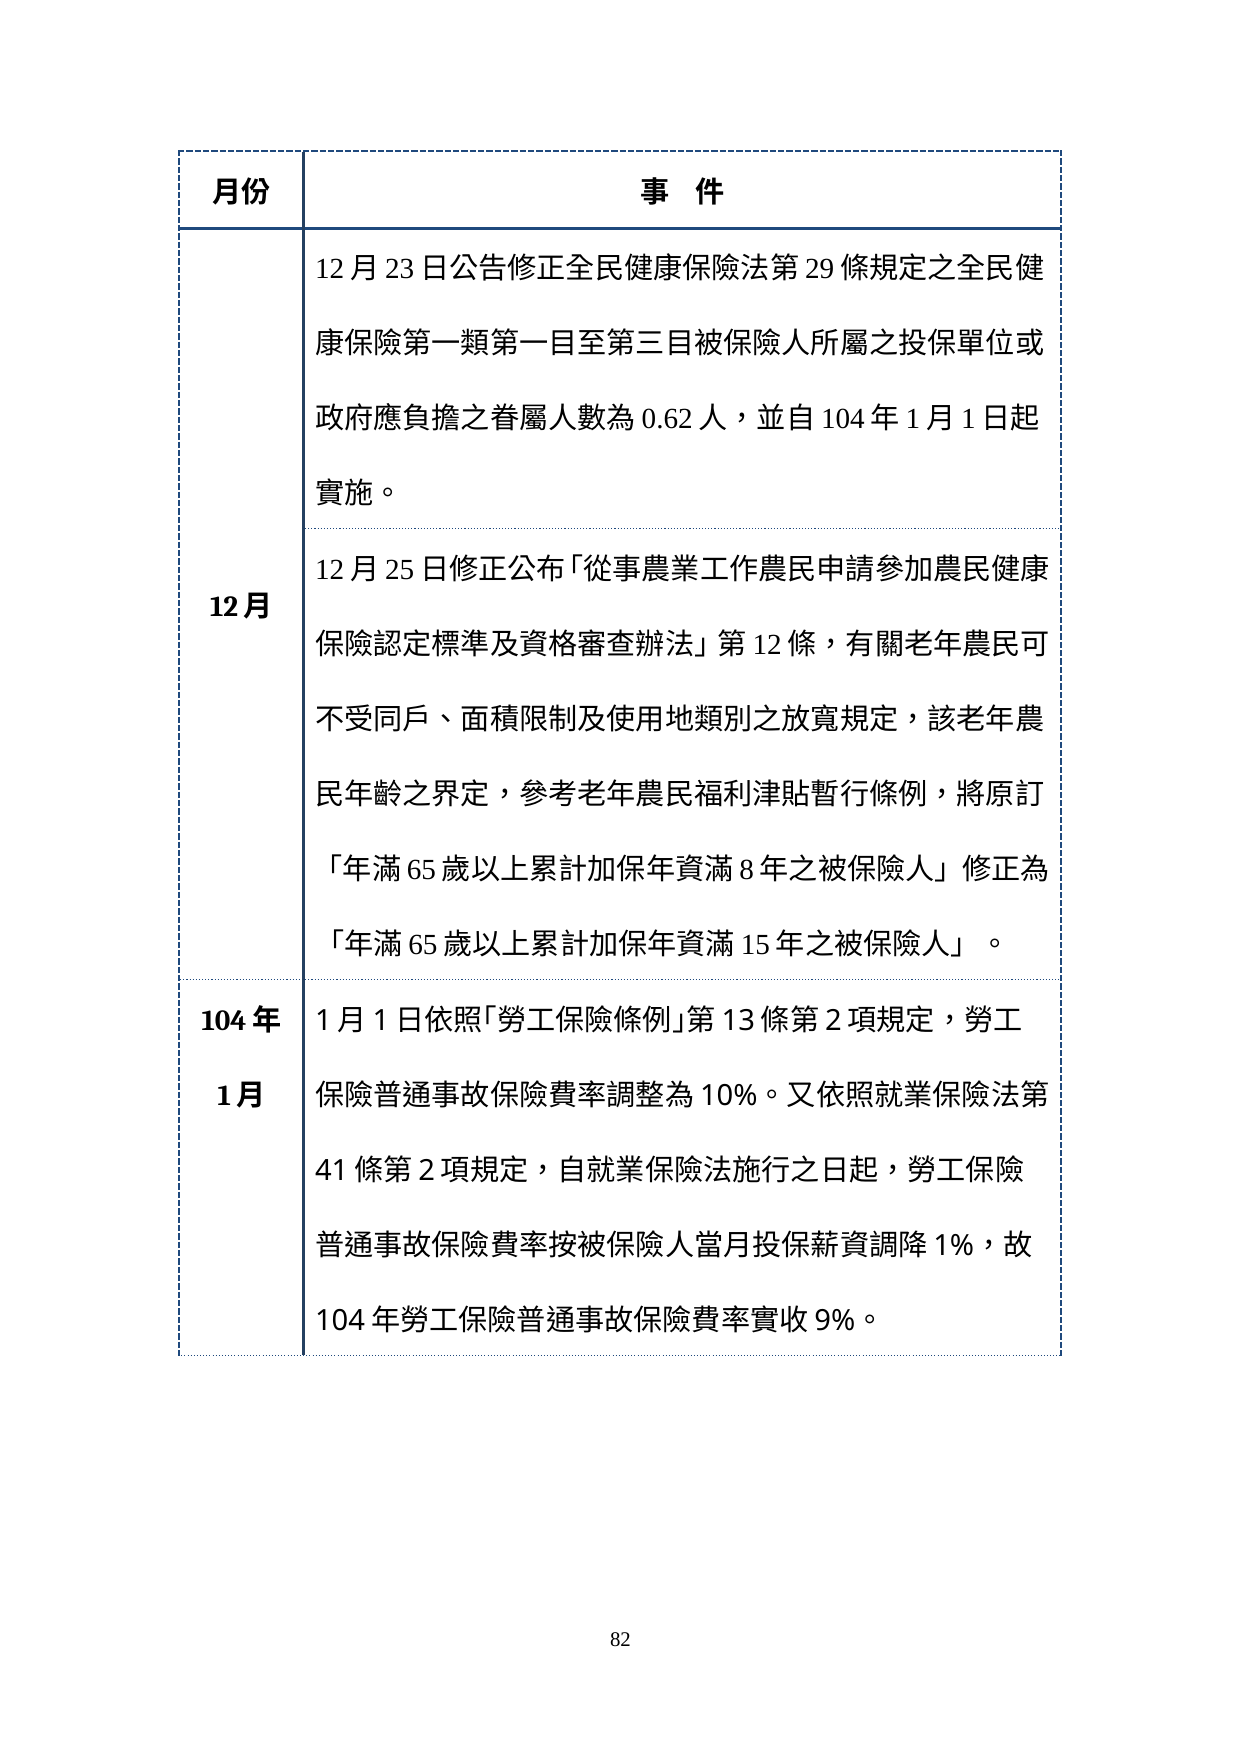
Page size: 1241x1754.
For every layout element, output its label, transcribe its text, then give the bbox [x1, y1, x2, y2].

table_cell 12月 [179, 230, 302, 979]
table_header 事 件 [305, 150, 1061, 227]
table_cell 104年 1月 [179, 979, 302, 1355]
table_header 月份 [179, 150, 303, 227]
table_cell 12月23日公告修正全民健康保險法第29條規定之全民健康保險第一類第一目至第三目被保險人所屬之投保單位或政府應負擔之眷屬人數為0.62人，並自104年1月1日起實施。 [305, 230, 1061, 528]
table_cell 12月25日修正公布「從事農業工作農民申請參加農民健康保險認定標準及資格審查辦法」第12條，有關老年農民可不受同戶、面積限制及使用地類別之放寬規定，該老年農民年齡之界定，參考老年農民福利津貼暫行條例，將原訂「年滿65歲以上累計加保年資滿8年之被保險人」修正為「年滿65歲以上累計加保年資滿15年之被保險人」。 [305, 528, 1061, 979]
table_cell 1月1日依照｢勞工保險條例｣第13條第2項規定，勞工保險普通事故保險費率調整為10%。又依照就業保險法第41條第2項規定，自就業保險法施行之日起，勞工保險普通事故保險費率按被保險人當月投保薪資調降1%，故104年勞工保險普通事故保險費率實收9%。 [305, 979, 1061, 1355]
